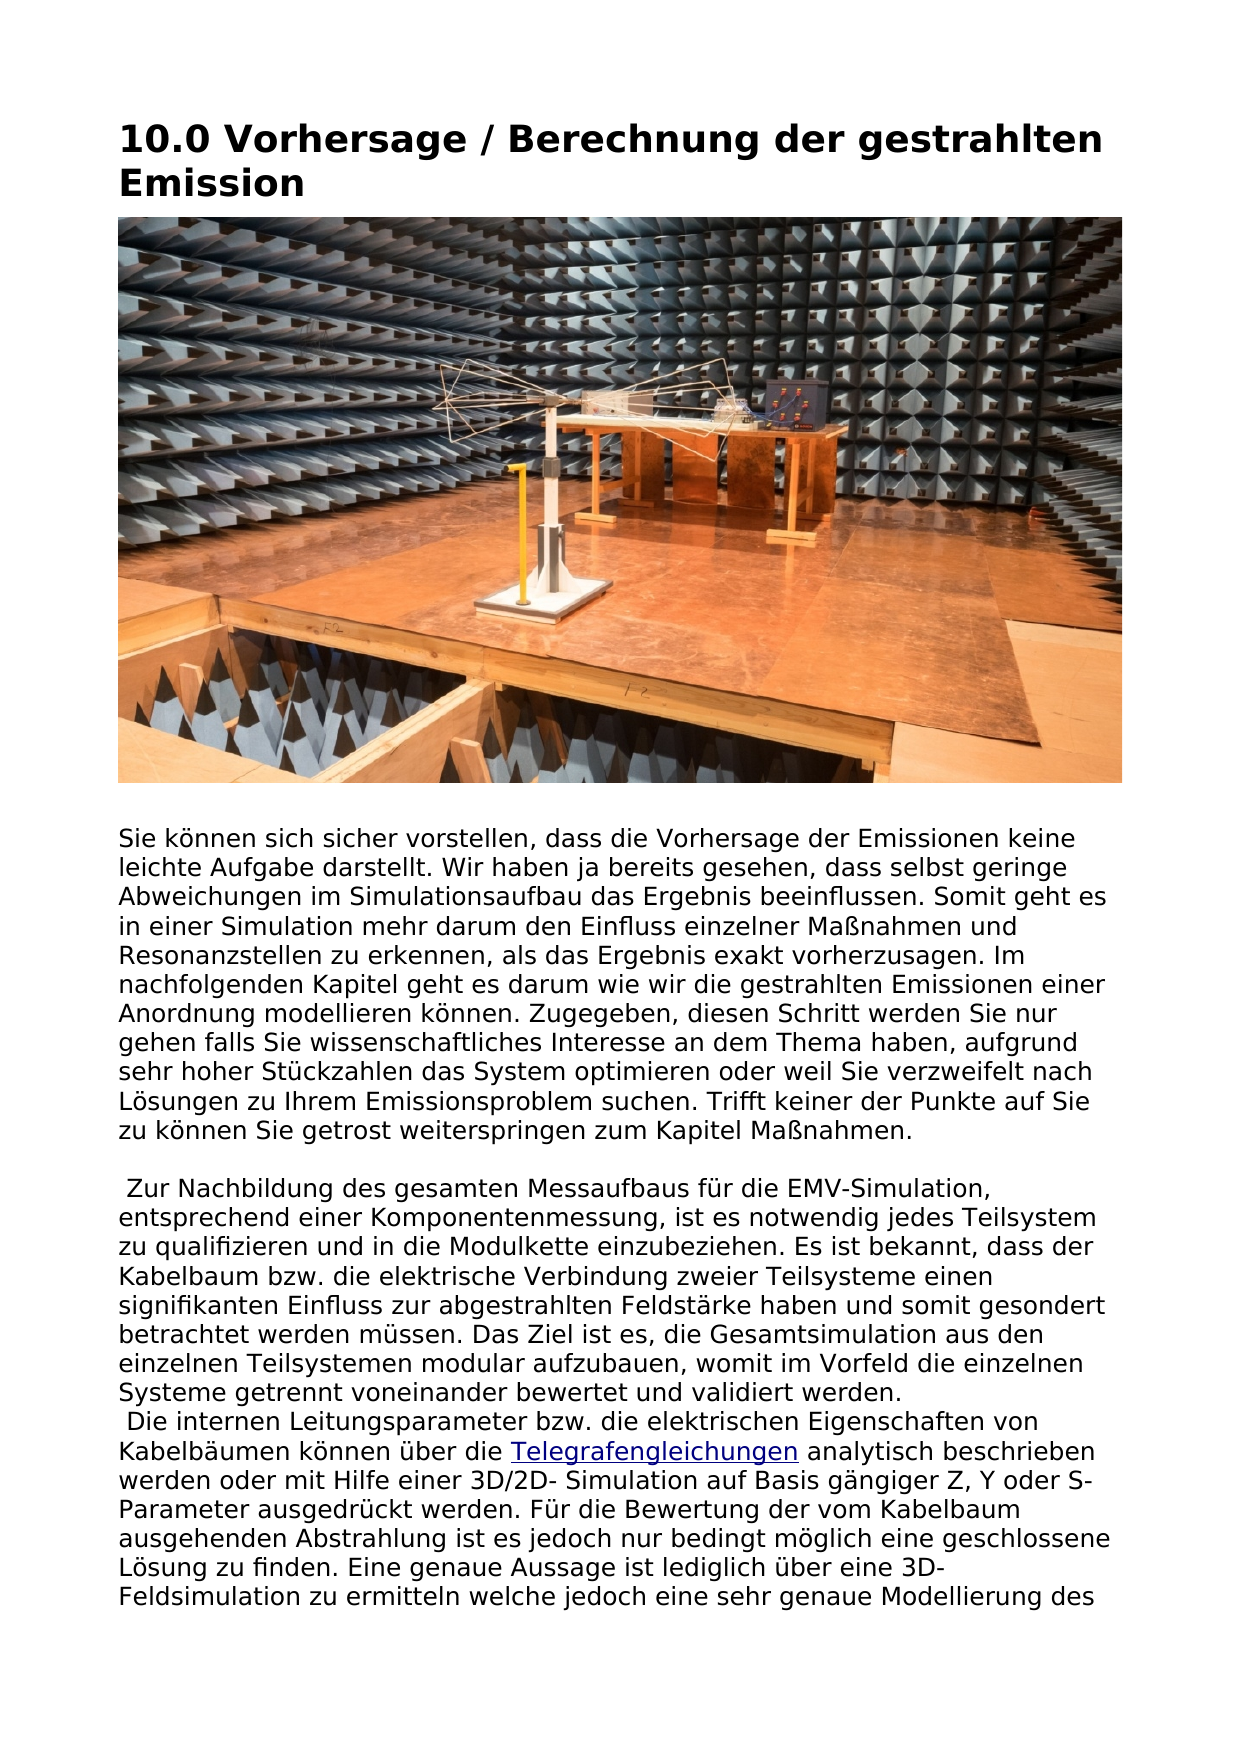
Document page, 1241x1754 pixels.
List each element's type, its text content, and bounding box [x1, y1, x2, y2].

subtitle 10.0 Vorhersage / Berechnung der gestrahlten Emission [118, 118, 1122, 205]
text Sie können sich sicher vorstellen, dass die Vorhersage der Emissionen keine leichte Aufgabe darstellt. Wir haben ja bereits gesehen, dass selbst geringe Abweichungen im Simulationsaufbau das Ergebnis beeinflussen. Somit geht es in einer Simulation mehr darum den Einfluss einzelner Maßnahmen und Resonanzstellen zu erkennen, als das Ergebnis exakt vorherzusagen. Im nachfolgenden Kapitel geht es darum wie wir die gestrahlten Emissionen einer Anordnung modellieren können. Zugegeben, diesen Schritt werden Sie nur gehen falls Sie wissenschaftliches Interesse an dem Thema haben, aufgrund sehr hoher Stückzahlen das System optimieren oder weil Sie verzweifelt nach Lösungen zu Ihrem Emissionsproblem suchen. Trifft keiner der Punkte auf Sie zu können Sie getrost weiterspringen zum Kapitel Maßnahmen. Zur Nachbildung des gesamten Messaufbaus für die EMV-Simulation, entsprechend einer Komponentenmessung, ist es notwendig jedes Teilsystem zu qualifizieren und in die Modulkette einzubeziehen. Es ist bekannt, dass der Kabelbaum bzw. die elektrische Verbindung zweier Teilsysteme einen signifikanten Einfluss zur abgestrahlten Feldstärke haben und somit gesondert betrachtet werden müssen. Das Ziel ist es, die Gesamtsimulation aus den einzelnen Teilsystemen modular aufzubauen, womit im Vorfeld die einzelnen Systeme getrennt voneinander bewertet und validiert werden. Die internen Leitungsparameter bzw. die elektrischen Eigenschaften von Kabelbäumen können über die Telegrafengleichungen analytisch beschrieben werden oder mit Hilfe einer 3D/2D- Simulation auf Basis gängiger Z, Y oder S-Parameter ausgedrückt werden. Für die Bewertung der vom Kabelbaum ausgehenden Abstrahlung ist es jedoch nur bedingt möglich eine geschlossene Lösung zu finden. Eine genaue Aussage ist lediglich über eine 3D- Feldsimulation zu ermitteln welche jedoch eine sehr genaue Modellierung des [118, 824, 1122, 1612]
picture [118, 217, 1123, 783]
